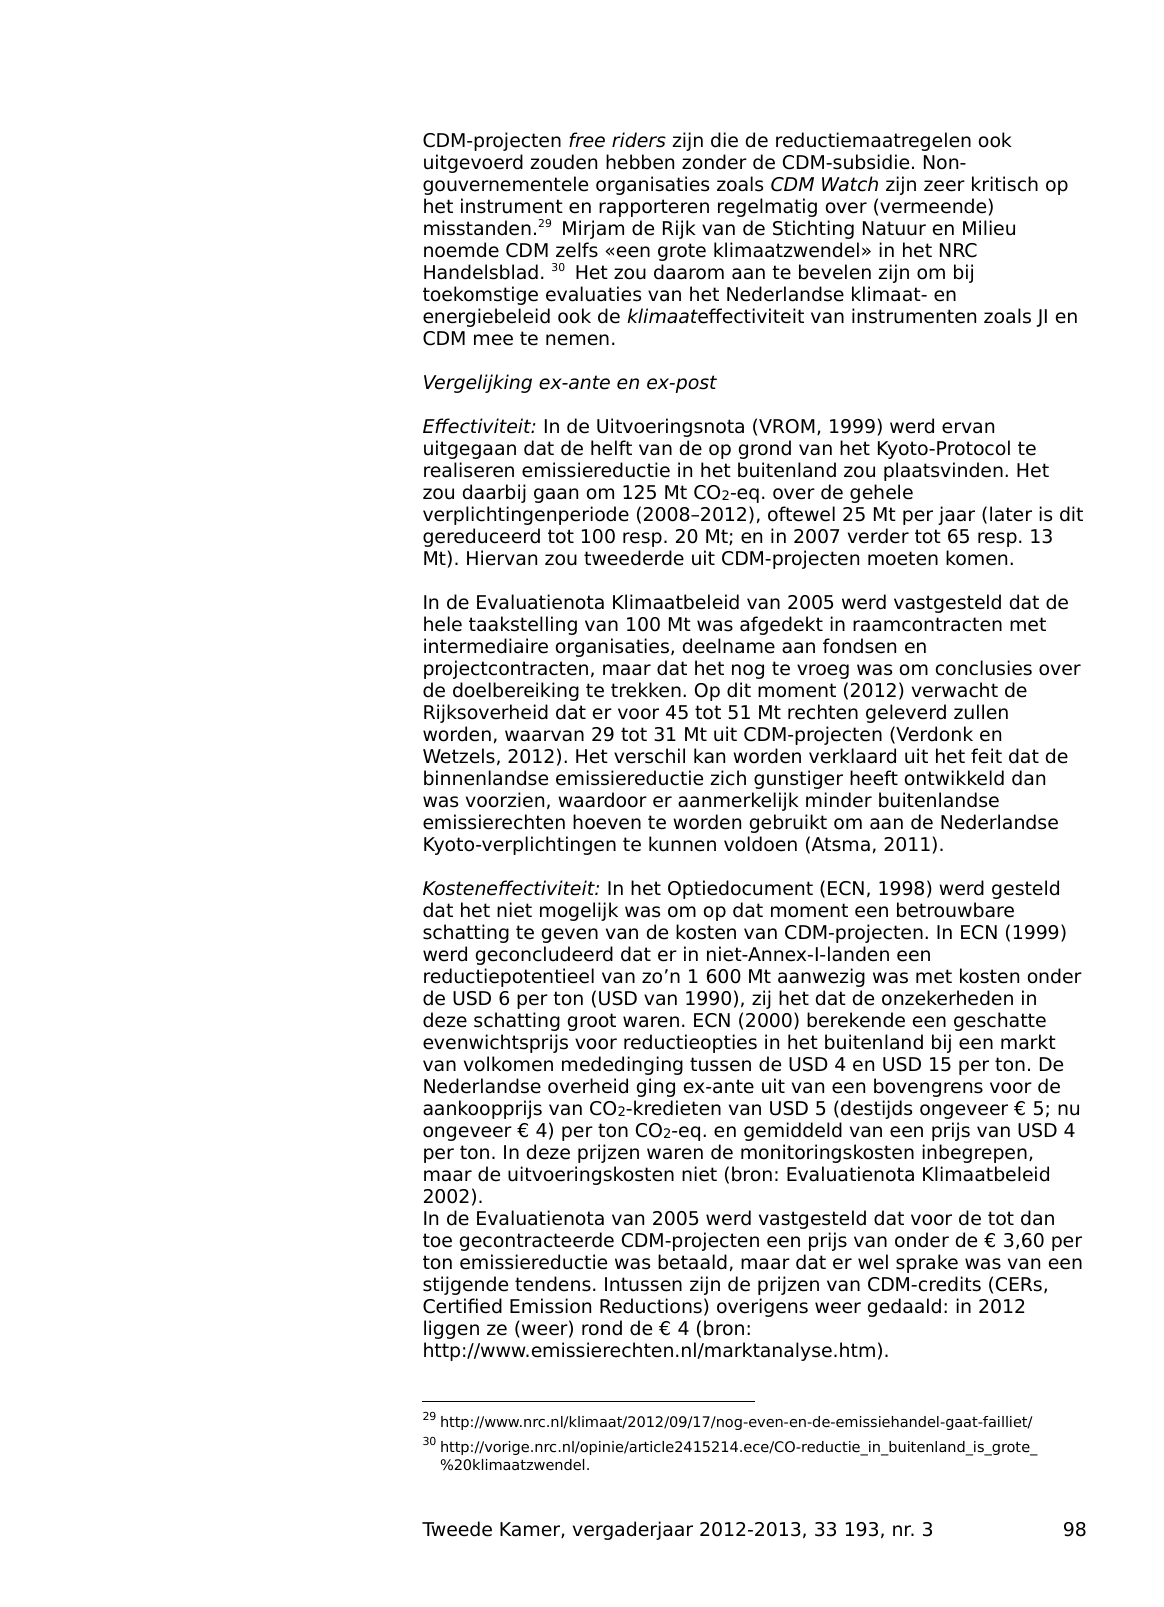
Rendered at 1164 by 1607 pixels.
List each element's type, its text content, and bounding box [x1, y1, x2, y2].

subtitle Vergelijking ex-ante en ex-post [422, 372, 1087, 394]
text In de Evaluatienota van 2005 werd vastgesteld dat voor de tot dan toe gecontracteerde CDM-projecten een prijs van onder de € 3,60 per ton emissiereductie was betaald, maar dat er wel sprake was van een stijgende tendens. Intussen zijn de prijzen van CDM-credits (CERs, Certified Emission Reductions) overigens weer gedaald: in 2012 liggen ze (weer) rond de € 4 (bron: http://www.emissierechten.nl/marktanalyse.htm). [422, 1208, 1087, 1362]
text Effectiviteit: In de Uitvoeringsnota (VROM, 1999) werd ervan uitgegaan dat de helft van de op grond van het Kyoto-Protocol te realiseren emissiereductie in het buitenland zou plaatsvinden. Het zou daarbij gaan om 125 Mt CO2-eq. over de gehele verplichtingenperiode (2008–2012), oftewel 25 Mt per jaar (later is dit gereduceerd tot 100 resp. 20 Mt; en in 2007 verder tot 65 resp. 13 Mt). Hiervan zou tweederde uit CDM-projecten moeten komen. [422, 416, 1087, 570]
text Kosteneffectiviteit: In het Optiedocument (ECN, 1998) werd gesteld dat het niet mogelijk was om op dat moment een betrouwbare schatting te geven van de kosten van CDM-projecten. In ECN (1999) werd geconcludeerd dat er in niet-Annex-I-landen een reductiepotentieel van zo’n 1 600 Mt aanwezig was met kosten onder de USD 6 per ton (USD van 1990), zij het dat de onzekerheden in deze schatting groot waren. ECN (2000) berekende een geschatte evenwichtsprijs voor reductieopties in het buitenland bij een markt van volkomen mededinging tussen de USD 4 en USD 15 per ton. De Nederlandse overheid ging ex-ante uit van een bovengrens voor de aankoopprijs van CO2-kredieten van USD 5 (destijds ongeveer € 5; nu ongeveer € 4) per ton CO2-eq. en gemiddeld van een prijs van USD 4 per ton. In deze prijzen waren de monitoringskosten inbegrepen, maar de uitvoeringskosten niet (bron: Evaluatienota Klimaatbeleid 2002). [422, 878, 1087, 1208]
text CDM-projecten free riders zijn die de reductiemaatregelen ook uitgevoerd zouden hebben zonder de CDM-subsidie. Non-gouvernementele organisaties zoals CDM Watch zijn zeer kritisch op het instrument en rapporteren regelmatig over (vermeende) misstanden. Mirjam de Rijk van de Stichting Natuur en Milieu noemde CDM zelfs «een grote klimaatzwendel» in het NRC Handelsblad. Het zou daarom aan te bevelen zijn om bij toekomstige evaluaties van het Nederlandse klimaat- en energiebeleid ook de klimaateffectiviteit van instrumenten zoals JI en CDM mee te nemen. [422, 130, 1087, 350]
text http://www.nrc.nl/klimaat/2012/09/17/nog-even-en-de-emissiehandel-gaat-failliet/ [422, 1410, 1087, 1432]
text In de Evaluatienota Klimaatbeleid van 2005 werd vastgesteld dat de hele taakstelling van 100 Mt was afgedekt in raamcontracten met intermediaire organisaties, deelname aan fondsen en projectcontracten, maar dat het nog te vroeg was om conclusies over de doelbereiking te trekken. Op dit moment (2012) verwacht de Rijksoverheid dat er voor 45 tot 51 Mt rechten geleverd zullen worden, waarvan 29 tot 31 Mt uit CDM-projecten (Verdonk en Wetzels, 2012). Het verschil kan worden verklaard uit het feit dat de binnenlandse emissiereductie zich gunstiger heeft ontwikkeld dan was voorzien, waardoor er aanmerkelijk minder buitenlandse emissierechten hoeven te worden gebruikt om aan de Nederlandse Kyoto-verplichtingen te kunnen voldoen (Atsma, 2011). [422, 592, 1087, 856]
text http://vorige.nrc.nl/opinie/article2415214.ece/CO-reductie_in_buitenland_is_grote_%20klimaatzwendel. [422, 1435, 1087, 1474]
